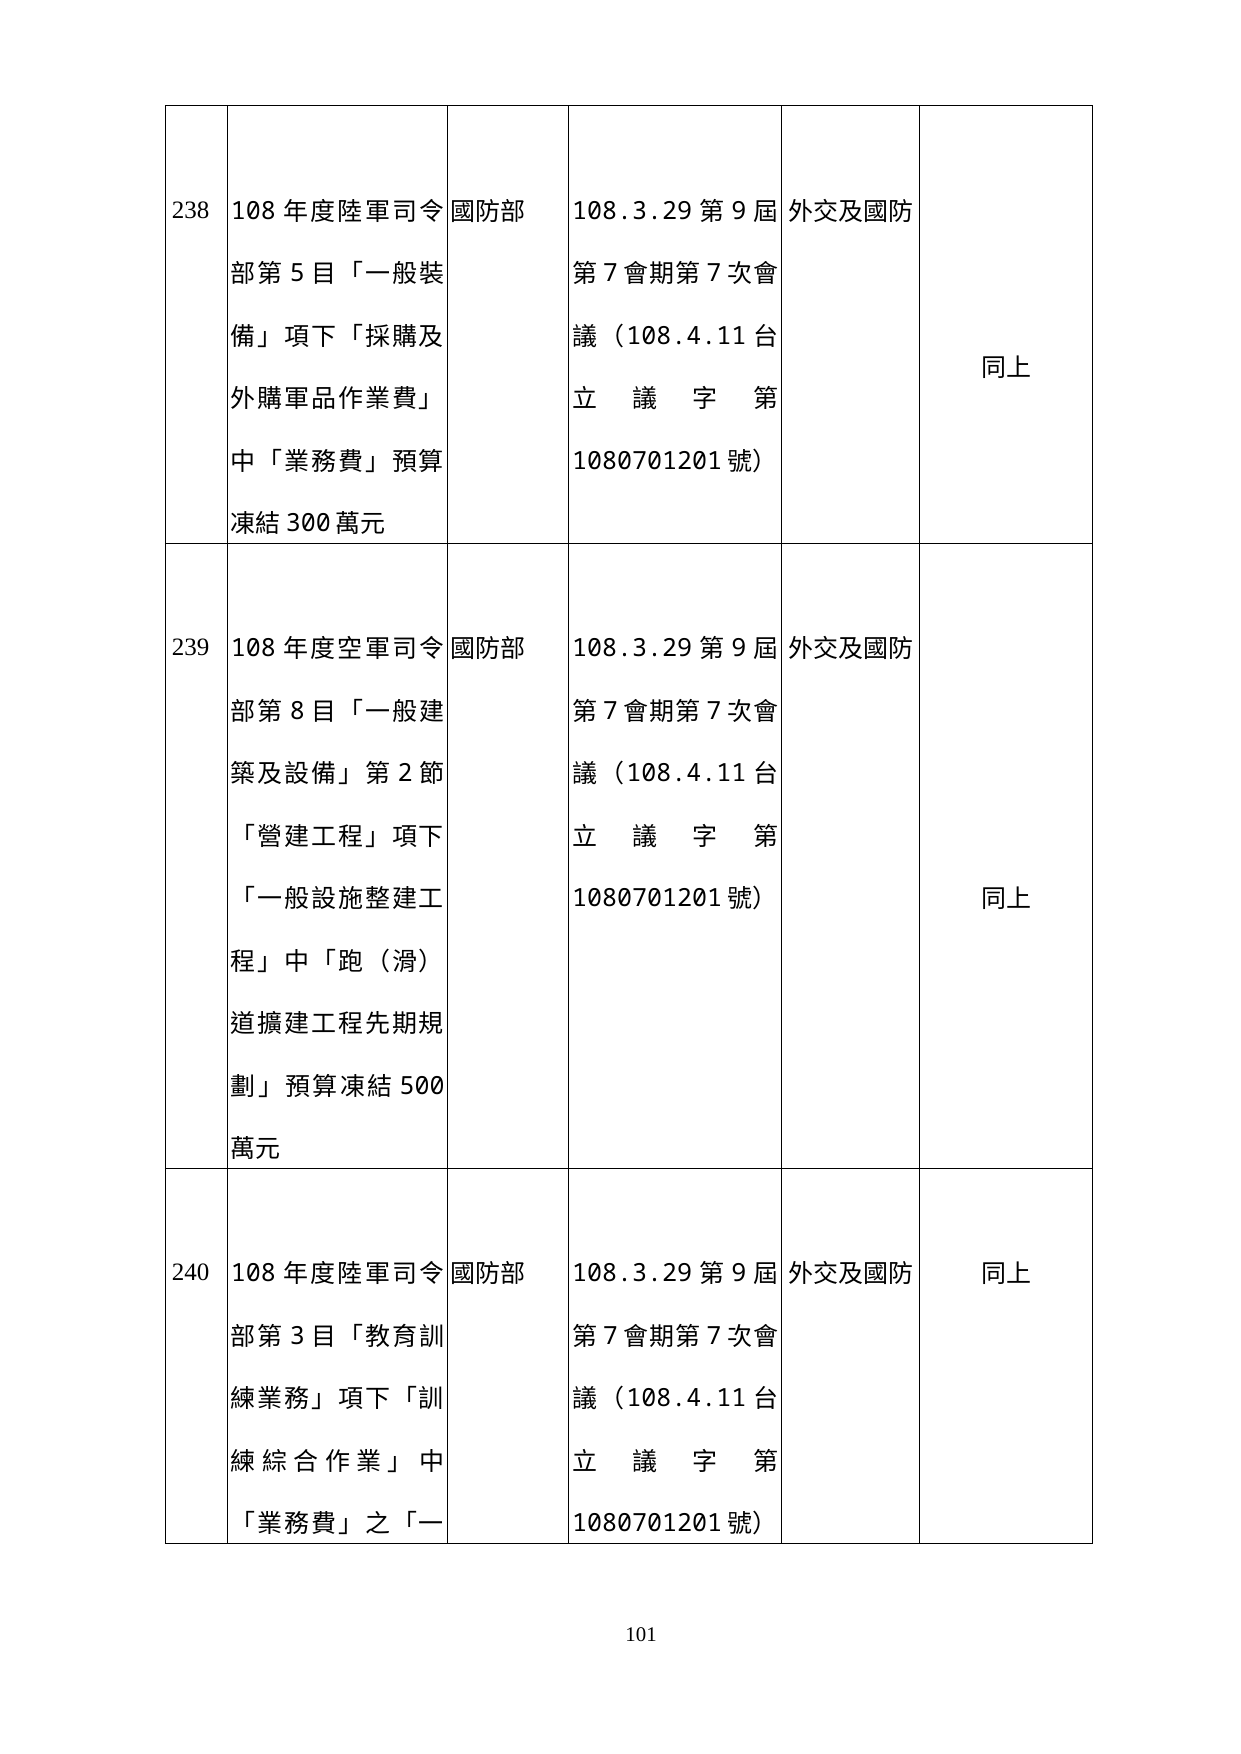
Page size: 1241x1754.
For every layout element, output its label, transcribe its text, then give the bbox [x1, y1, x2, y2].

table_cell 108.3.29第9屆第7會期第7次會議（108.4.11台立議字第1080701201號） [569, 106, 781, 543]
table_cell [166, 1169, 227, 1543]
table_cell 國防部 [448, 106, 568, 543]
table_cell 國防部 [448, 1169, 568, 1543]
table_cell 同上 [920, 1169, 1092, 1543]
table_cell 108.3.29第9屆第7會期第7次會議（108.4.11台立議字第1080701201號） [569, 544, 781, 1168]
table_cell [166, 106, 227, 543]
table_cell 同上 [920, 544, 1092, 1168]
table_cell 外交及國防 [782, 544, 919, 1168]
table_cell 108年度陸軍司令部第5目「一般裝備」項下「採購及外購軍品作業費」中「業務費」預算凍結300萬元 [228, 106, 447, 543]
table_cell 108年度空軍司令部第8目「一般建築及設備」第2節「營建工程」項下「一般設施整建工程」中「跑（滑）道擴建工程先期規劃」預算凍結500萬元 [228, 544, 447, 1168]
table_cell 外交及國防 [782, 106, 919, 543]
table_cell 108年度陸軍司令部第3目「教育訓練業務」項下「訓練綜合作業」中「業務費」之「一 [228, 1169, 447, 1543]
table_cell 外交及國防 [782, 1169, 919, 1543]
table_cell 108.3.29第9屆第7會期第7次會議（108.4.11台立議字第1080701201號） [569, 1169, 781, 1543]
table_cell 同上 [920, 106, 1092, 543]
table_cell 國防部 [448, 544, 568, 1168]
table_cell [166, 544, 227, 1168]
